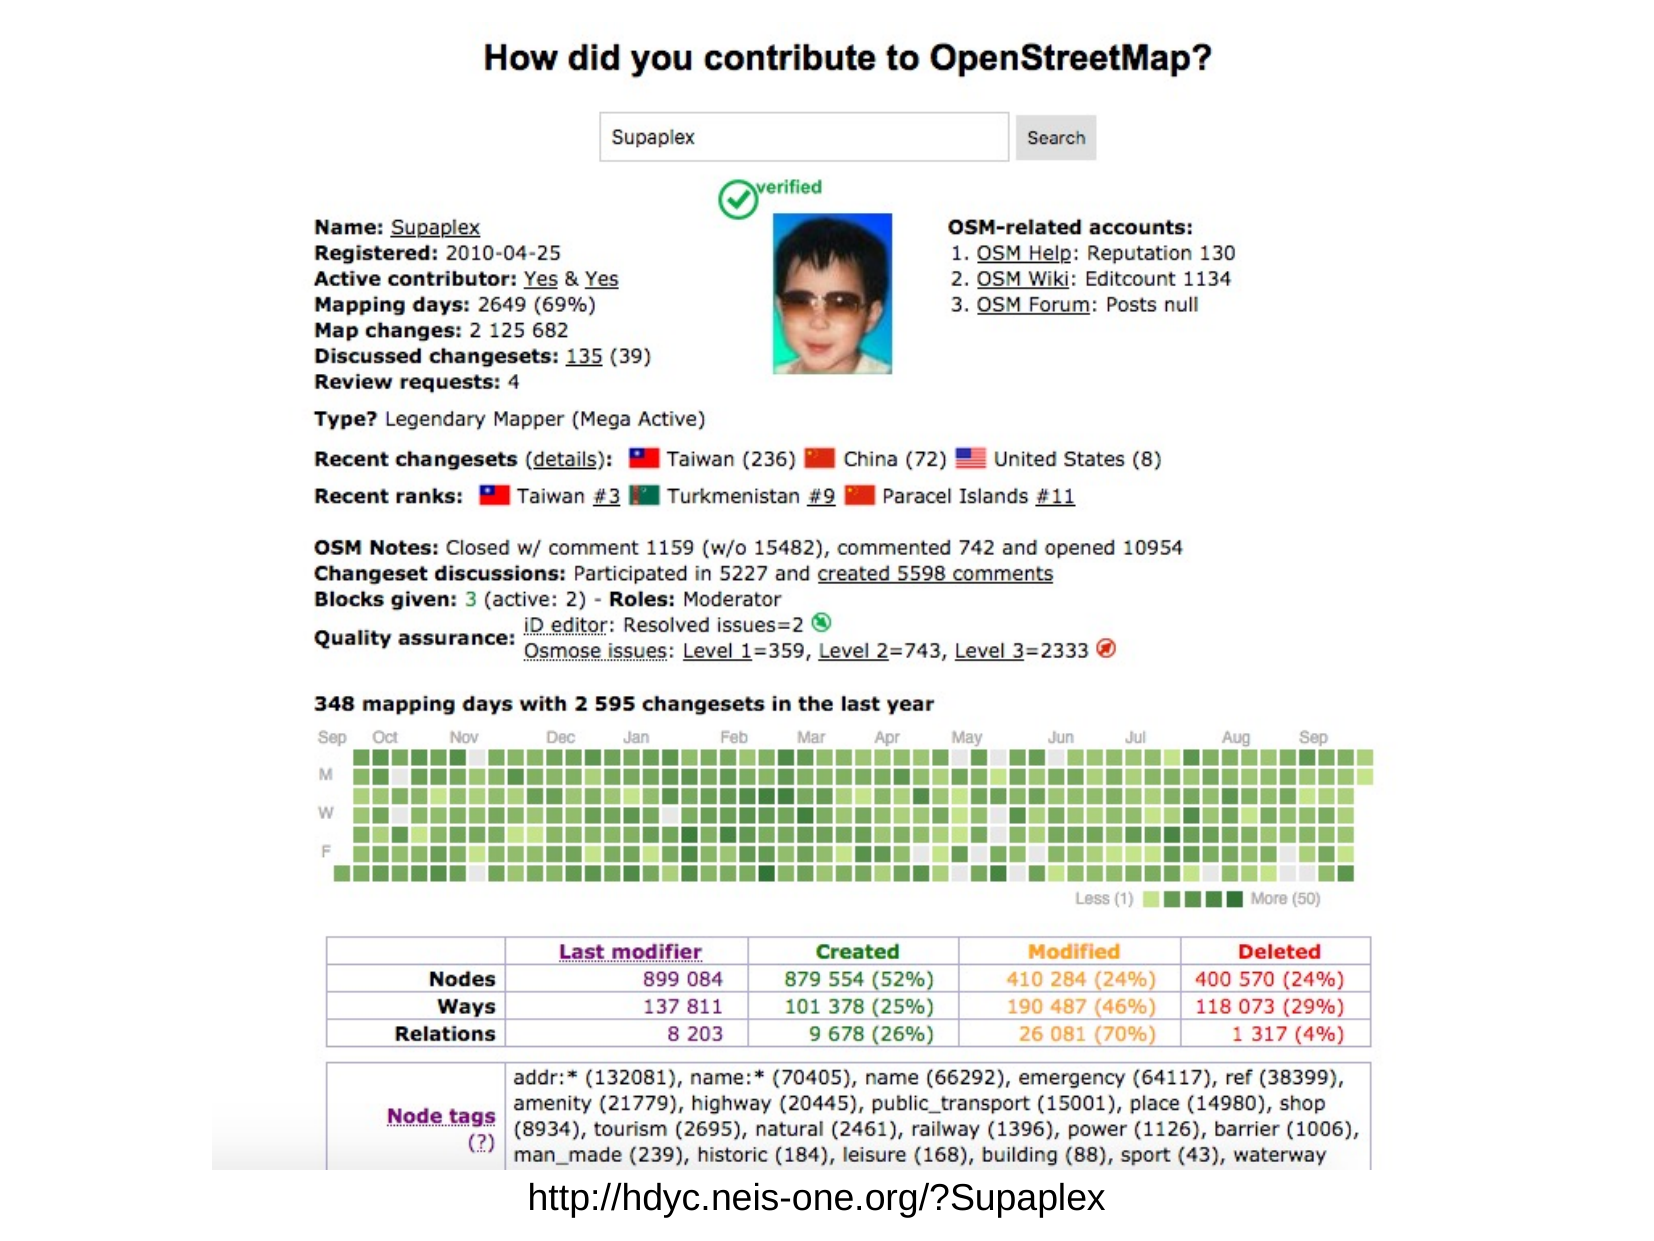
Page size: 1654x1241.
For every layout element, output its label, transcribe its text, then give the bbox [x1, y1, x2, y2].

picture [212, 22, 1441, 1170]
text_box http://hdyc.neis-one.org/?Supaplex [512, 1169, 1123, 1227]
